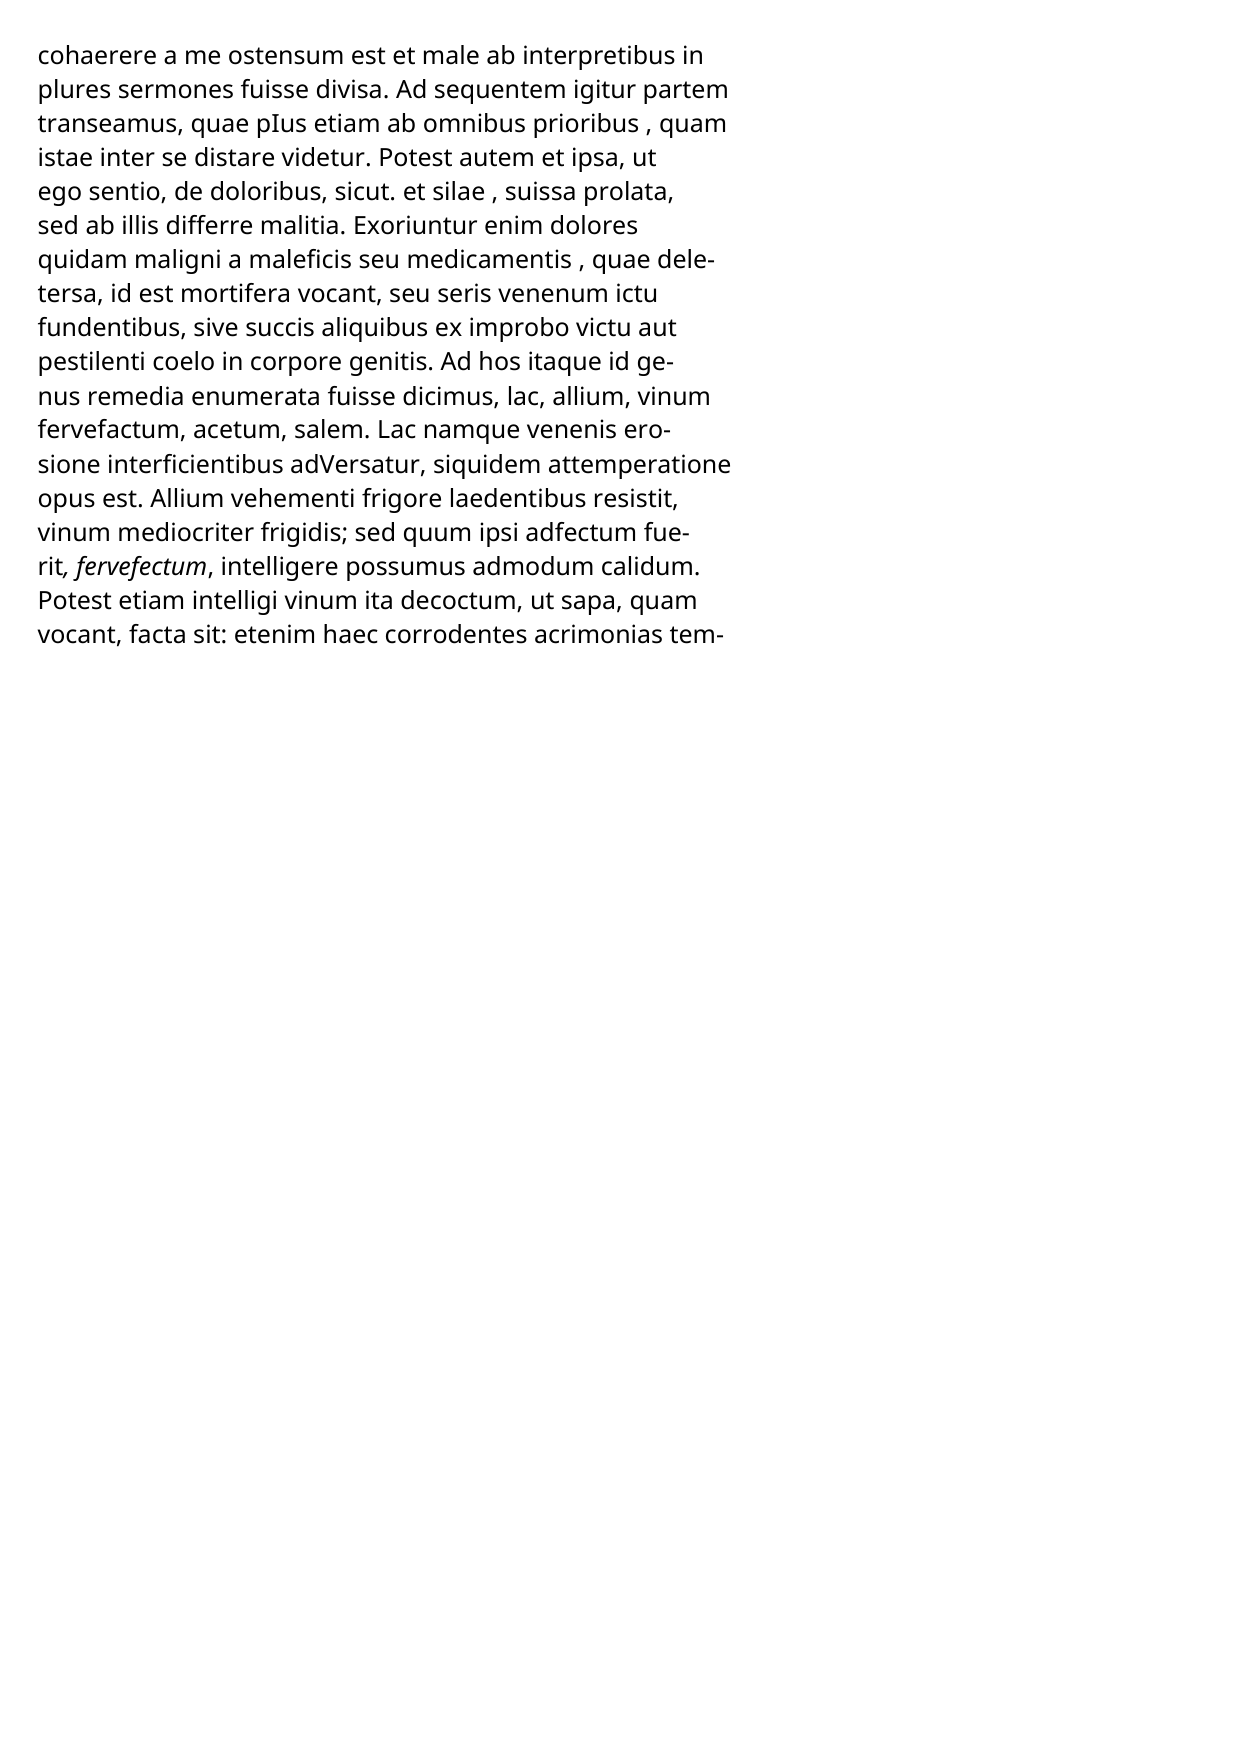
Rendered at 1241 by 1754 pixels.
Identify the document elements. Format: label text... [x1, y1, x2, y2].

text cohaerere a me ostensum est et male ab interpretibus in plures sermones fuisse divisa. Ad sequentem igitur partem transeamus, quae pIus etiam ab omnibus prioribus , quam istae inter se distare videtur. Potest autem et ipsa, ut ego sentio, de doloribus, sicut. et silae , suissa prolata, sed ab illis differre malitia. Exoriuntur enim dolores quidam maligni a maleficis seu medicamentis , quae dele- tersa, id est mortifera vocant, seu seris venenum ictu fundentibus, sive succis aliquibus ex improbo victu aut pestilenti coelo in corpore genitis. Ad hos itaque id ge- nus remedia enumerata fuisse dicimus, lac, allium, vinum fervefactum, acetum, salem. Lac namque venenis ero- sione interficientibus adVersatur, siquidem attemperatione opus est. Allium vehementi frigore laedentibus resistit, vinum mediocriter frigidis; sed quum ipsi adfectum fue- rit, fervefectum, intelligere possumus admodum calidum. Potest etiam intelligi vinum ita decoctum, ut sapa, quam vocant, facta sit: etenim haec corrodentes acrimonias tem- [37, 37, 1203, 651]
